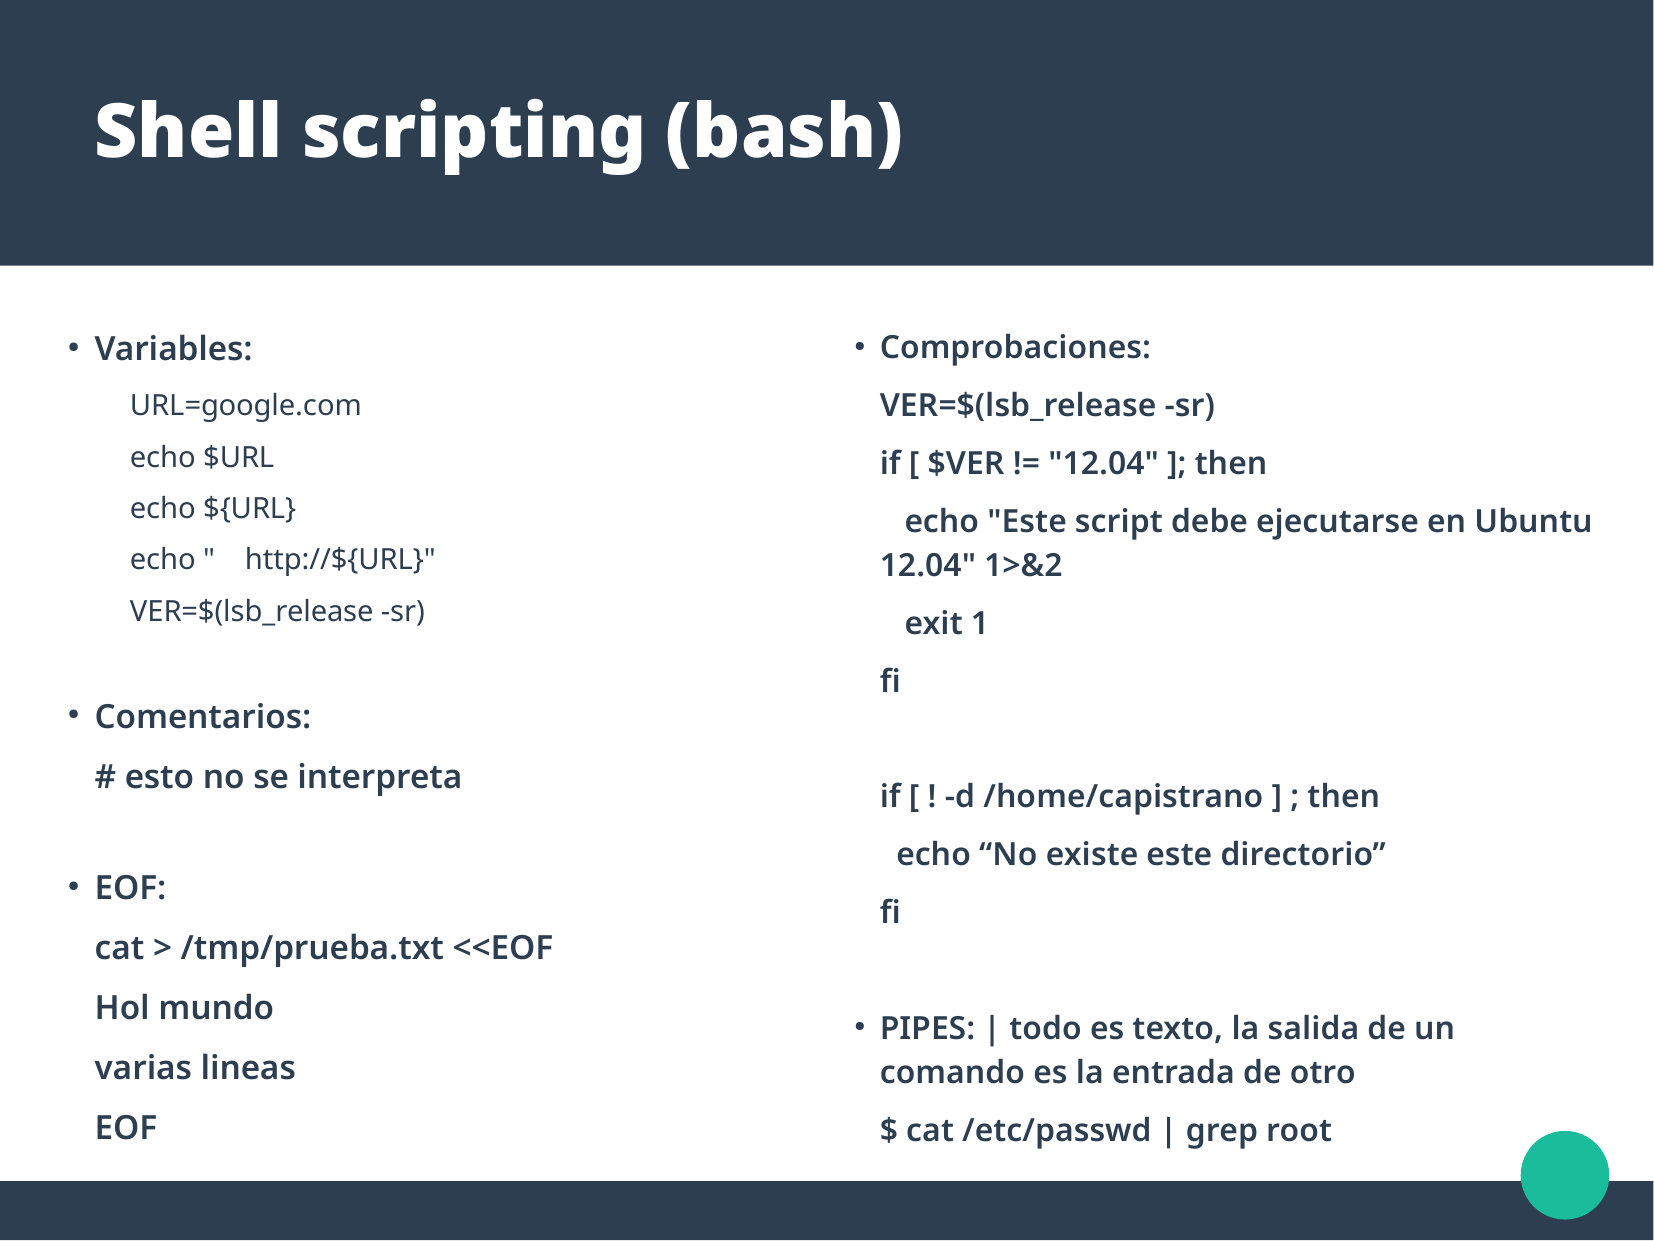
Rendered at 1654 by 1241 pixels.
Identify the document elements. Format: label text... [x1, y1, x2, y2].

list Comprobaciones: VER=$(lsb_release -sr) if [ $VER != "12.04" ]; then echo "Este script debe ejecutarse en Ubuntu 12.04" 1>&2 exit 1 fi if [ ! -d /home/capistrano ] ; then echo “No existe este directorio” fi PIPES: | todo es texto, la salida de un comando es la entrada de otro $ cat /etc/passwd | grep root [845, 324, 1596, 1152]
list Variables: URL=google.com echo $URL echo ${URL} echo " http://${URL}" VER=$(lsb_release -sr) Comentarios: # esto no se interpreta EOF: cat > /tmp/prueba.txt <<EOF Hol mundo varias lineas EOF [59, 324, 809, 1152]
title Shell scripting (bash) [59, 49, 1595, 207]
